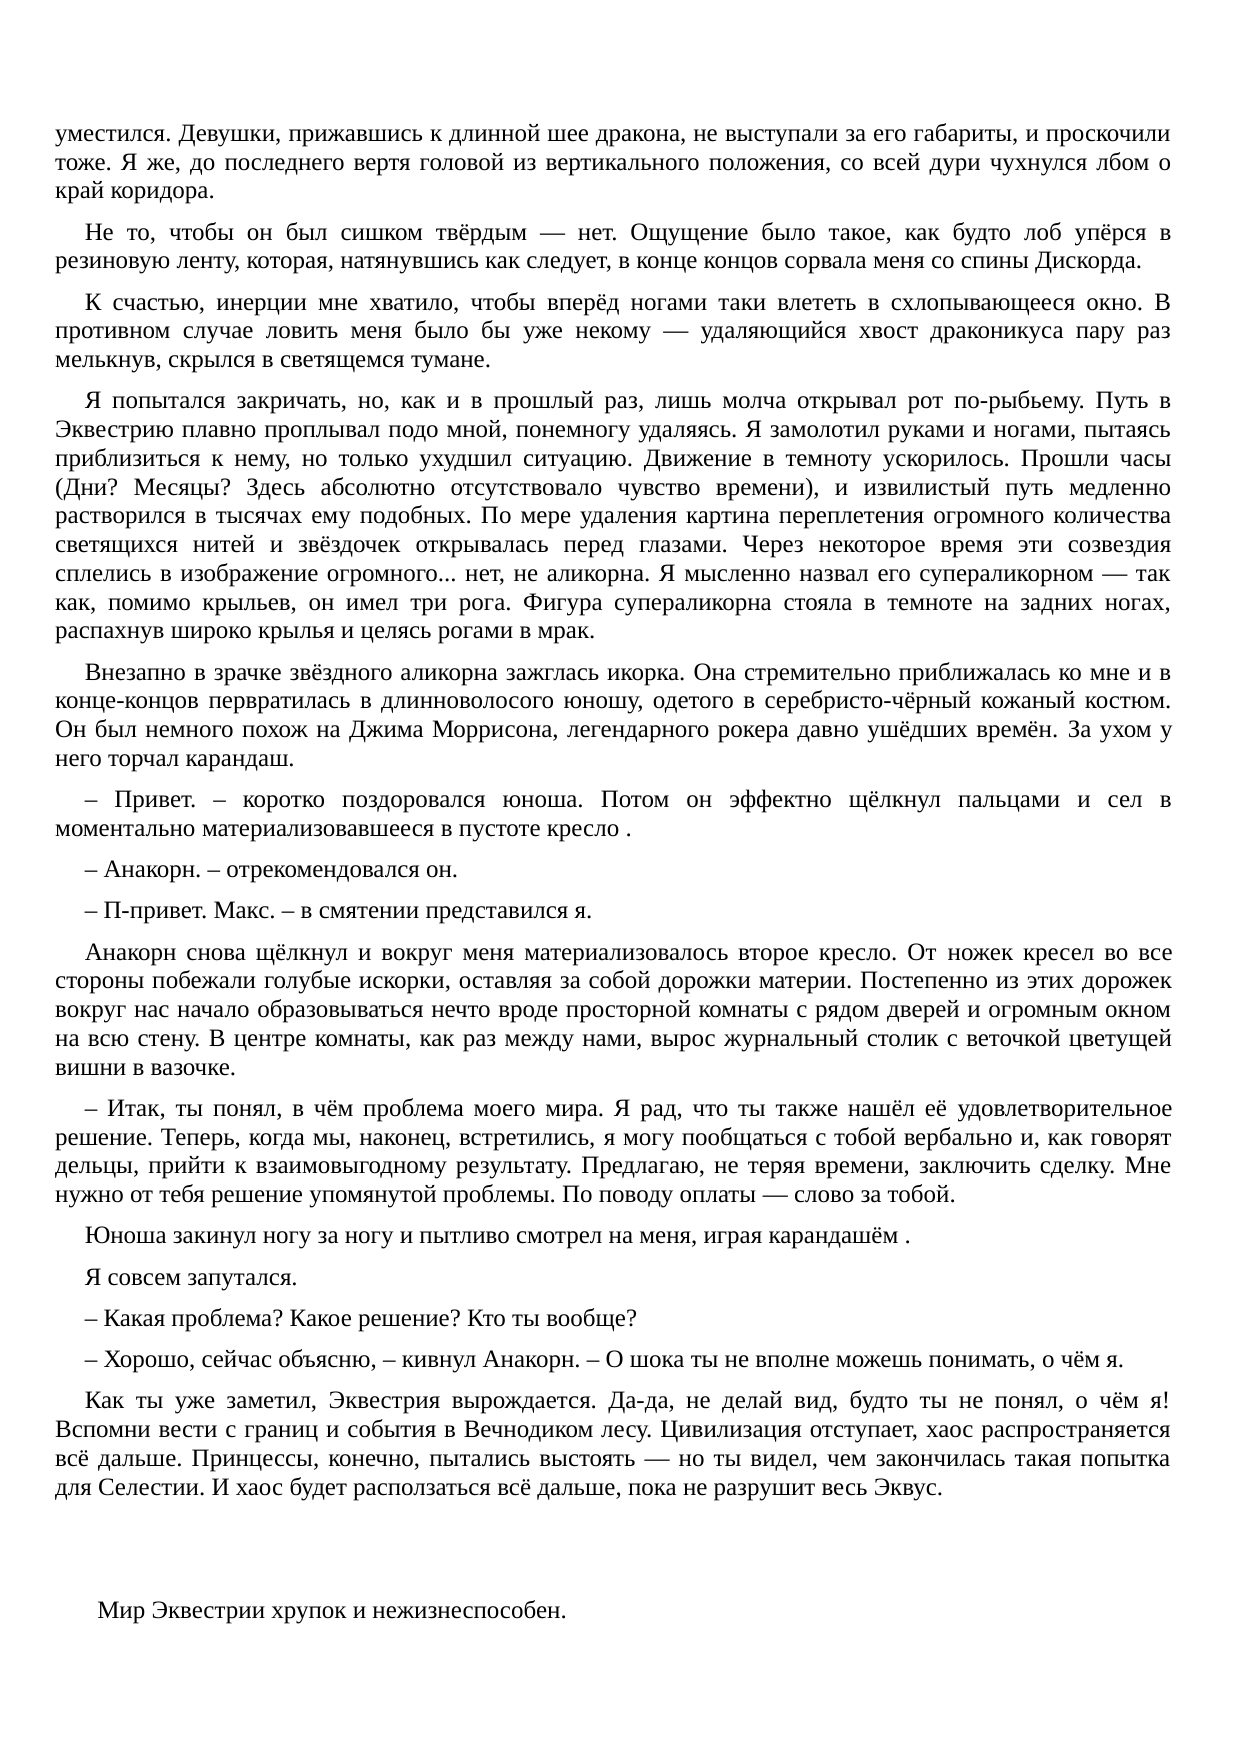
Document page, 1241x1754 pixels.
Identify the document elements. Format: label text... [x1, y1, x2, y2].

text Мир Эквестрии хрупок и нежизнеспособен. [55, 1596, 1172, 1624]
text Я совсем запутался. [55, 1262, 1172, 1291]
text – Хорошо, сейчас объясню, – кивнул Анакорн. – О шока ты не вполне можешь понимать, о чём я. [55, 1344, 1172, 1373]
text Внезапно в зрачке звёздного аликорна зажглась икорка. Она стремительно приближалась ко мне и в конце-концов первратилась в длинноволосого юношу, одетого в серебристо-чёрный кожаный костюм. Он был немного похож на Джима Моррисона, легендарного рокера давно ушёдших времён. За ухом у него торчал карандаш. [55, 657, 1172, 772]
text – Привет. – коротко поздоровался юноша. Потом он эффектно щёлкнул пальцами и сел в моментально материализовавшееся в пустоте кресло . [55, 784, 1172, 842]
text Анакорн снова щёлкнул и вокруг меня материализовалось второе кресло. От ножек кресел во все стороны побежали голубые искорки, оставляя за собой дорожки материи. Постепенно из этих дорожек вокруг нас начало образовываться нечто вроде просторной комнаты с рядом дверей и огромным окном на всю стену. В центре комнаты, как раз между нами, вырос журнальный столик с веточкой цветущей вишни в вазочке. [55, 937, 1172, 1081]
text уместился. Девушки, прижавшись к длинной шее дракона, не выступали за его габариты, и проскочили тоже. Я же, до последнего вертя головой из вертикального положения, со всей дури чухнулся лбом о край коридора. [55, 118, 1172, 204]
text Юноша закинул ногу за ногу и пытливо смотрел на меня, играя карандашём . [55, 1221, 1172, 1249]
text – Итак, ты понял, в чём проблема моего мира. Я рад, что ты также нашёл её удовлетворительное решение. Теперь, когда мы, наконец, встретились, я могу пообщаться с тобой вербально и, как говорят дельцы, прийти к взаимовыгодному результату. Предлагаю, не теряя времени, заключить сделку. Мне нужно от тебя решение упомянутой проблемы. По поводу оплаты — слово за тобой. [55, 1093, 1172, 1208]
text Я попытался закричать, но, как и в прошлый раз, лишь молча открывал рот по-рыбьему. Путь в Эквестрию плавно проплывал подо мной, понемногу удаляясь. Я замолотил руками и ногами, пытаясь приблизиться к нему, но только ухудшил ситуацию. Движение в темноту ускорилось. Прошли часы (Дни? Месяцы? Здесь абсолютно отсутствовало чувство времени), и извилистый путь медленно растворился в тысячах ему подобных. По мере удаления картина переплетения огромного количества светящихся нитей и звёздочек открывалась перед глазами. Через некоторое время эти созвездия сплелись в изображение огромного... нет, не аликорна. Я мысленно назвал его супераликорном — так как, помимо крыльев, он имел три рога. Фигура супераликорна стояла в темноте на задних ногах, распахнув широко крылья и целясь рогами в мрак. [55, 386, 1172, 644]
text К счастью, инерции мне хватило, чтобы вперёд ногами таки влететь в схлопывающееся окно. В противном случае ловить меня было бы уже некому — удаляющийся хвост драконикуса пару раз мелькнув, скрылся в светящемся тумане. [55, 287, 1172, 373]
text – Анакорн. – отрекомендовался он. [55, 854, 1172, 883]
text Как ты уже заметил, Эквестрия вырождается. Да-да, не делай вид, будто ты не понял, о чём я! Вспомни вести с границ и события в Вечнодиком лесу. Цивилизация отступает, хаос распространяется всё дальше. Принцессы, конечно, пытались выстоять — но ты видел, чем закончилась такая попытка для Селестии. И хаос будет расползаться всё дальше, пока не разрушит весь Эквус. [55, 1386, 1172, 1501]
text – Какая проблема? Какое решение? Кто ты вообще? [55, 1303, 1172, 1332]
text Не то, чтобы он был сишком твёрдым — нет. Ощущение было такое, как будто лоб упёрся в резиновую ленту, которая, натянувшись как следует, в конце концов сорвала меня со спины Дискорда. [55, 217, 1172, 274]
text – П-привет. Макс. – в смятении представился я. [55, 896, 1172, 924]
